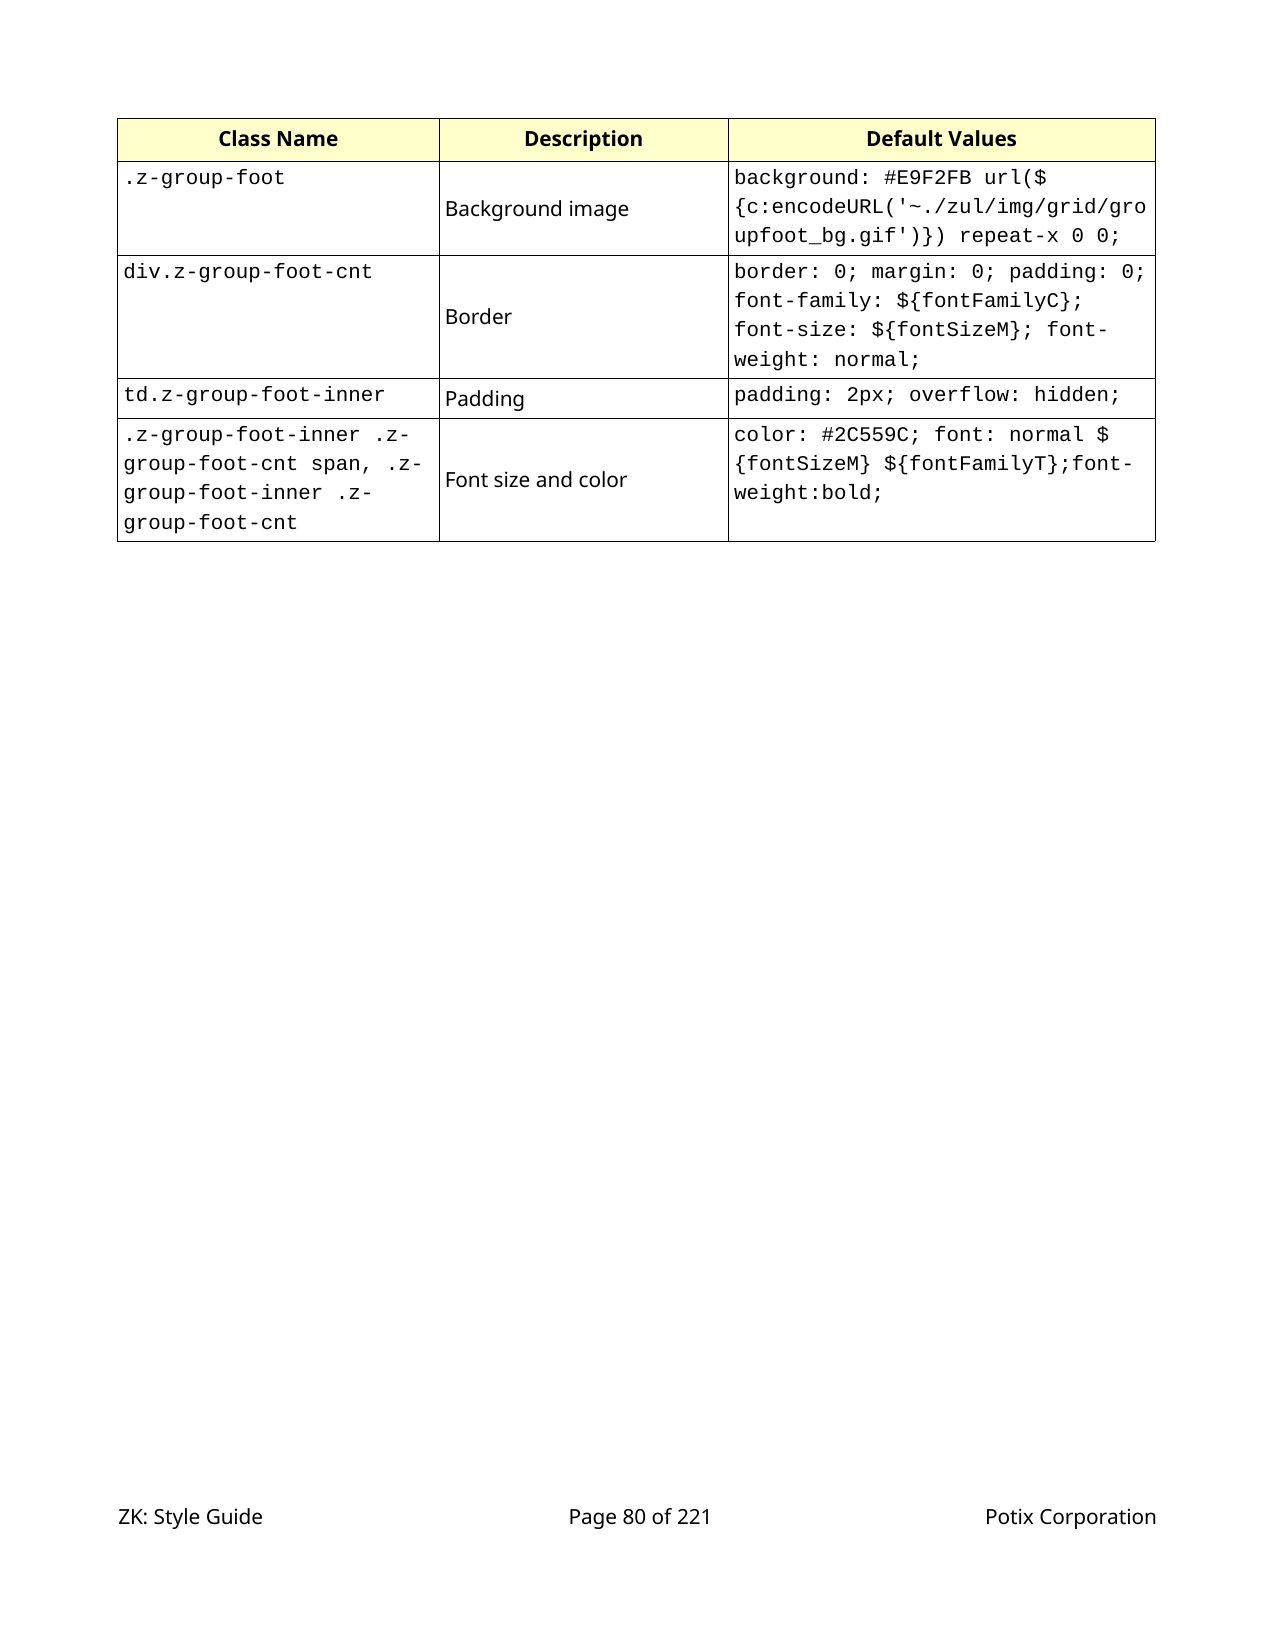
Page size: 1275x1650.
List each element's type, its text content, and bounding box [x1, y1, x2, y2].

table_cell Border [440, 256, 728, 378]
table_header Class Name [118, 119, 439, 161]
table_cell padding: 2px; overflow: hidden; [729, 379, 1155, 418]
table_cell Padding [440, 379, 728, 418]
table_cell div.z-group-foot-cnt [118, 256, 439, 378]
table_header Default Values [729, 119, 1155, 161]
table_cell Background image [440, 162, 728, 255]
table_header Description [440, 119, 728, 161]
table_cell td.z-group-foot-inner [118, 379, 439, 418]
table_cell background: #E9F2FB url(${c:encodeURL('~./zul/img/grid/groupfoot_bg.gif')}) repeat-x 0 0; [729, 162, 1155, 255]
table_cell .z-group-foot [118, 162, 439, 255]
table_cell color: #2C559C; font: normal ${fontSizeM} ${fontFamilyT};font-weight:bold; [729, 419, 1155, 541]
table_cell Font size and color [440, 419, 728, 541]
table_cell .z-group-foot-inner .z-group-foot-cnt span, .z-group-foot-inner .z-group-foot-cnt [118, 419, 439, 541]
table_cell border: 0; margin: 0; padding: 0; font-family: ${fontFamilyC}; font-size: ${fontSizeM}; font-weight: normal; [729, 256, 1155, 378]
